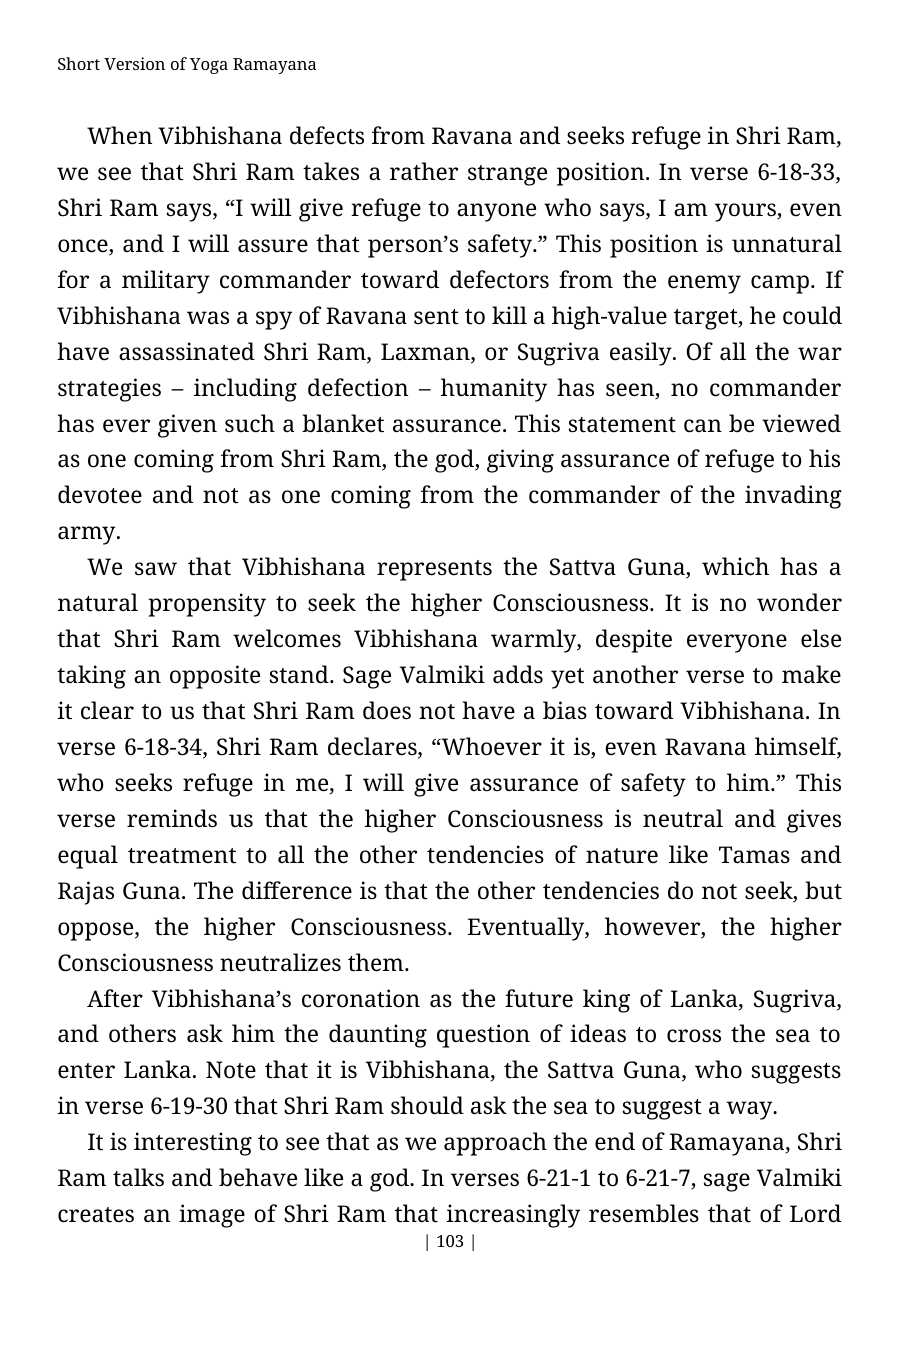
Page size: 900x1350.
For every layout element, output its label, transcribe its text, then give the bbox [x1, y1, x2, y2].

text It is interesting to see that as we approach the end of Ramayana, Shri Ram talks and behave like a god. In verses 6-21-1 to 6-21-7, sage Valmiki creates an image of Shri Ram that increasingly resembles that of Lord [57, 1126, 843, 1229]
text When Vibhishana defects from Ravana and seeks refuge in Shri Ram, we see that Shri Ram takes a rather strange position. In verse 6-18-33, Shri Ram says, “I will give refuge to anyone who says, I am yours, even once, and I will assure that person’s safety.” This position is unnatural for a military commander toward defectors from the enemy camp. If Vibhishana was a spy of Ravana sent to kill a high-value target, he could have assassinated Shri Ram, Laxman, or Sugriva easily. Of all the war strategies – including defection – humanity has seen, no commander has ever given such a blanket assurance. This statement can be viewed as one coming from Shri Ram, the god, giving assurance of refuge to his devotee and not as one coming from the commander of the invading army. [57, 120, 843, 547]
text We saw that Vibhishana represents the Sattva Guna, which has a natural propensity to seek the higher Consciousness. It is no wonder that Shri Ram welcomes Vibhishana warmly, despite everyone else taking an opposite stand. Sage Valmiki adds yet another verse to make it clear to us that Shri Ram does not have a bias toward Vibhishana. In verse 6-18-34, Shri Ram declares, “Whoever it is, even Ravana himself, who seeks refuge in me, I will give assurance of safety to him.” This verse reminds us that the higher Consciousness is neutral and gives equal treatment to all the other tendencies of nature like Tamas and Rajas Guna. The difference is that the other tendencies do not seek, but oppose, the higher Consciousness. Eventually, however, the higher Consciousness neutralizes them. [57, 551, 843, 978]
text After Vibhishana’s coronation as the future king of Lanka, Sugriva, and others ask him the daunting question of ideas to cross the sea to enter Lanka. Note that it is Vibhishana, the Sattva Guna, who suggests in verse 6-19-30 that Shri Ram should ask the sea to suggest a way. [57, 982, 843, 1122]
